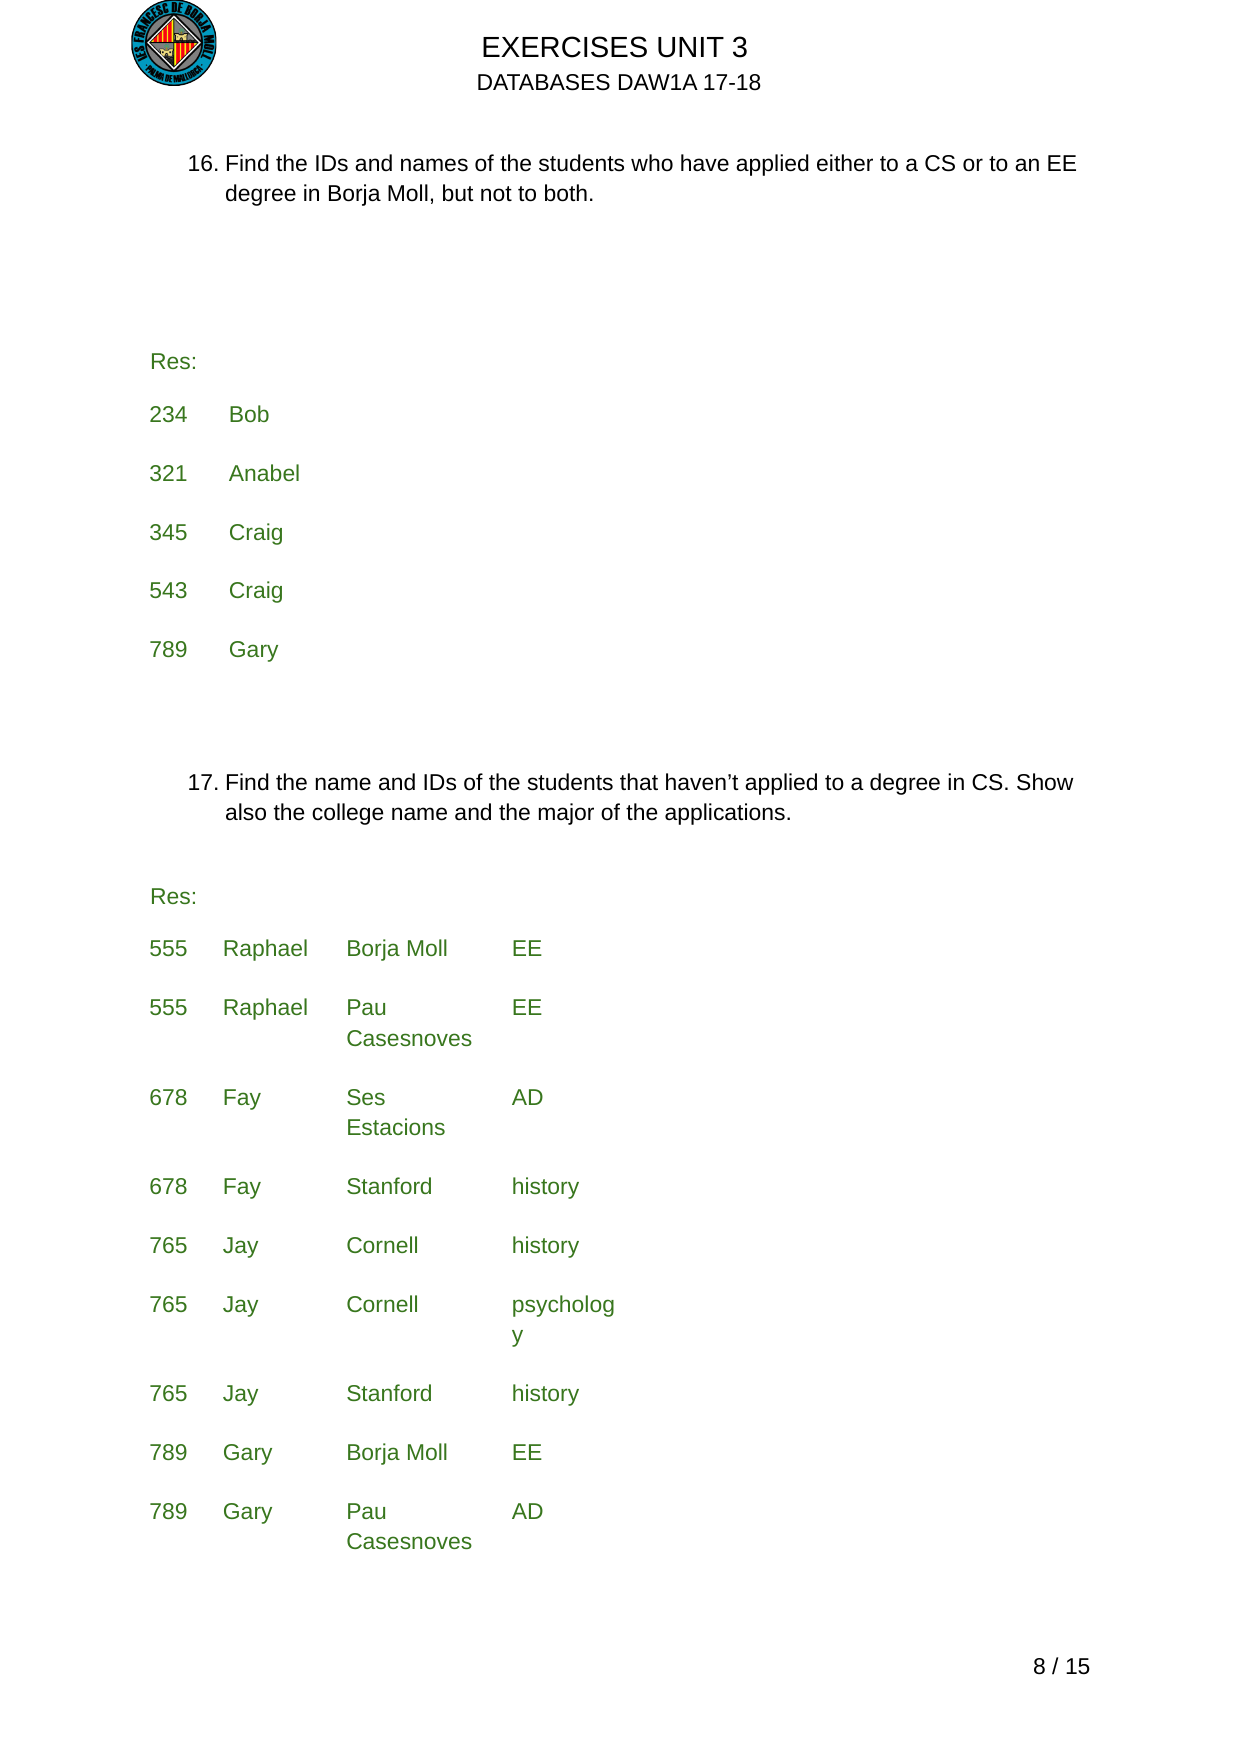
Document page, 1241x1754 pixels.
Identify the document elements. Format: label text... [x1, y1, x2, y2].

picture [146, 14, 202, 71]
table_cell 321 [139, 449, 218, 508]
table_cell Jay [212, 1369, 336, 1428]
table_cell Gary [212, 1428, 336, 1487]
table_cell 678 [139, 1073, 212, 1162]
table_cell 555 [139, 984, 212, 1073]
table_cell 543 [139, 567, 218, 626]
table_header Bob [218, 390, 339, 449]
table_cell history [501, 1369, 628, 1428]
table_cell 678 [139, 1162, 212, 1221]
table_cell psychology [501, 1280, 628, 1369]
table_cell 789 [139, 626, 218, 685]
table_cell EE [501, 1428, 628, 1487]
table_cell AD [501, 1487, 628, 1576]
picture [184, 0, 217, 37]
list Find the name and IDs of the students that haven’t applied to a degree in CS. Show also the college name and the major of the applications. [187, 769, 1090, 825]
table_header Borja Moll [336, 925, 501, 984]
picture [131, 48, 169, 86]
table_cell Craig [218, 508, 339, 567]
table_cell Stanford [336, 1369, 501, 1428]
table_header Raphael [212, 925, 336, 984]
table_cell Pau Casesnoves [336, 1487, 501, 1576]
table_cell EE [501, 984, 628, 1073]
table_cell AD [501, 1073, 628, 1162]
table_cell 789 [139, 1487, 212, 1576]
picture [148, 67, 155, 73]
picture [131, 0, 164, 37]
table_cell Anabel [218, 449, 339, 508]
table_header 555 [139, 925, 212, 984]
table_cell 765 [139, 1221, 212, 1280]
table_cell Gary [212, 1487, 336, 1576]
text Res: [150, 883, 1090, 909]
table_cell Gary [218, 626, 339, 685]
table_cell Fay [212, 1162, 336, 1221]
table_header EE [501, 925, 628, 984]
text Res: [150, 348, 1090, 374]
table_header 234 [139, 390, 218, 449]
table_cell 345 [139, 508, 218, 567]
picture [179, 48, 217, 86]
table_cell Raphael [212, 984, 336, 1073]
table_cell Craig [218, 567, 339, 626]
table_cell Cornell [336, 1221, 501, 1280]
table_cell Ses Estacions [336, 1073, 501, 1162]
table_cell Borja Moll [336, 1428, 501, 1487]
table_cell history [501, 1221, 628, 1280]
table_cell Jay [212, 1280, 336, 1369]
table_cell 765 [139, 1369, 212, 1428]
list Find the IDs and names of the students who have applied either to a CS or to an EE degree in Borja Moll, but not to both. [187, 150, 1090, 207]
table_cell history [501, 1162, 628, 1221]
table_cell 765 [139, 1280, 212, 1369]
table_cell Stanford [336, 1162, 501, 1221]
table_cell 789 [139, 1428, 212, 1487]
table_cell Pau Casesnoves [336, 984, 501, 1073]
table_cell Cornell [336, 1280, 501, 1369]
table_cell Fay [212, 1073, 336, 1162]
table_cell Jay [212, 1221, 336, 1280]
picture [191, 10, 197, 17]
